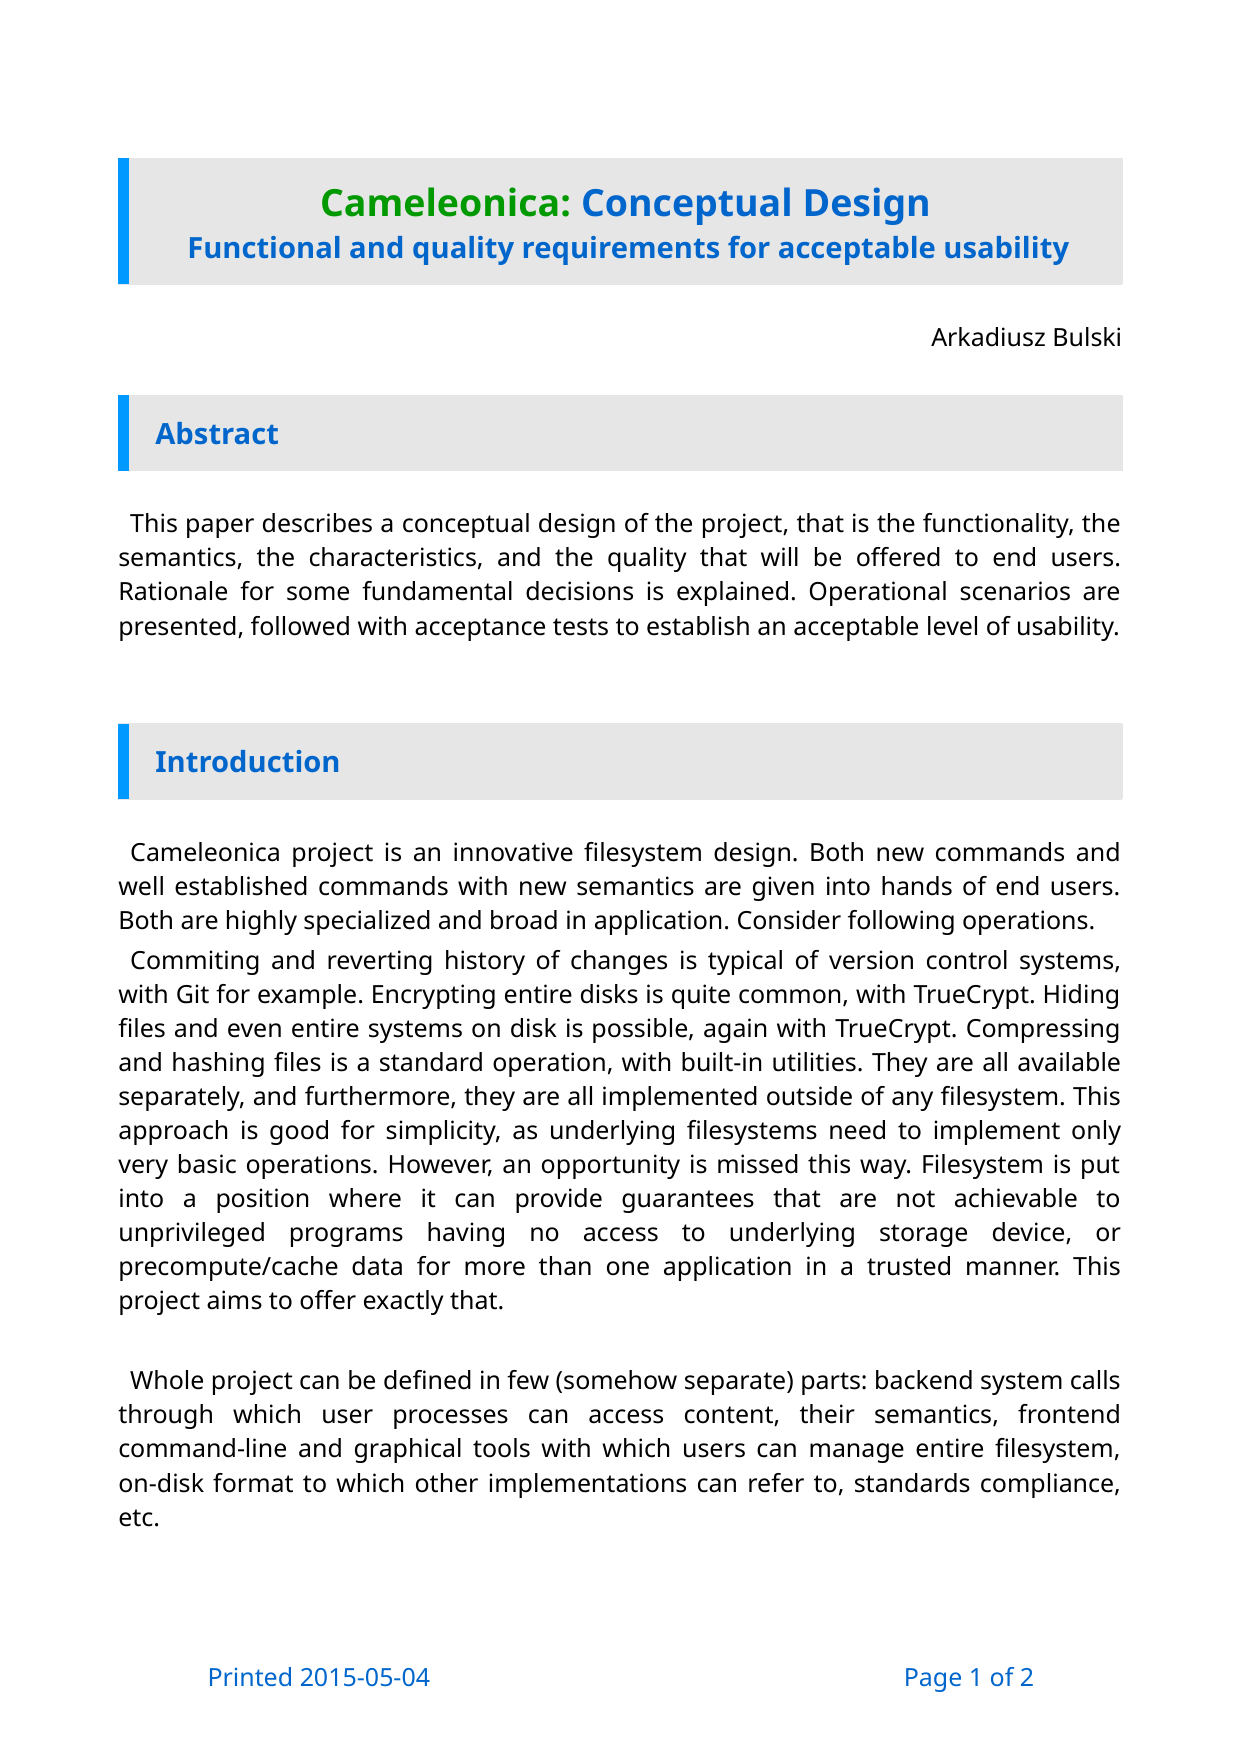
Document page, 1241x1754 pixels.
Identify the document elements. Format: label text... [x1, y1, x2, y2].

text Whole project can be defined in few (somehow separate) parts: backend system calls through which user processes can access content, their semantics, frontend command-line and graphical tools with which users can manage entire filesystem, on-disk format to which other implementations can refer to, standards compliance, etc. [118, 1363, 1122, 1533]
text This paper describes a conceptual design of the project, that is the functionality, the semantics, the characteristics, and the quality that will be offered to end users. Rationale for some fundamental decisions is explained. Operational scenarios are presented, followed with acceptance tests to establish an acceptable level of usability. [118, 506, 1122, 642]
title Cameleonica: Conceptual Design Functional and quality requirements for acceptable usability [129, 159, 1122, 284]
subtitle Abstract [129, 396, 1122, 470]
text Cameleonica project is an innovative filesystem design. Both new commands and well established commands with new semantics are given into hands of end users. Both are highly specialized and broad in application. Consider following operations. [118, 834, 1122, 936]
subtitle Introduction [129, 725, 1122, 799]
text Arkadiusz Bulski [118, 320, 1122, 354]
text Commiting and reverting history of changes is typical of version control systems, with Git for example. Encrypting entire disks is quite common, with TrueCrypt. Hiding files and even entire systems on disk is possible, again with TrueCrypt. Compressing and hashing files is a standard operation, with built-in utilities. They are all available separately, and furthermore, they are all implemented outside of any filesystem. This approach is good for simplicity, as underlying filesystems need to implement only very basic operations. However, an opportunity is missed this way. Filesystem is put into a position where it can provide guarantees that are not achievable to unprivileged programs having no access to underlying storage device, or precompute/cache data for more than one application in a trusted manner. This project aims to offer exactly that. [118, 942, 1122, 1317]
